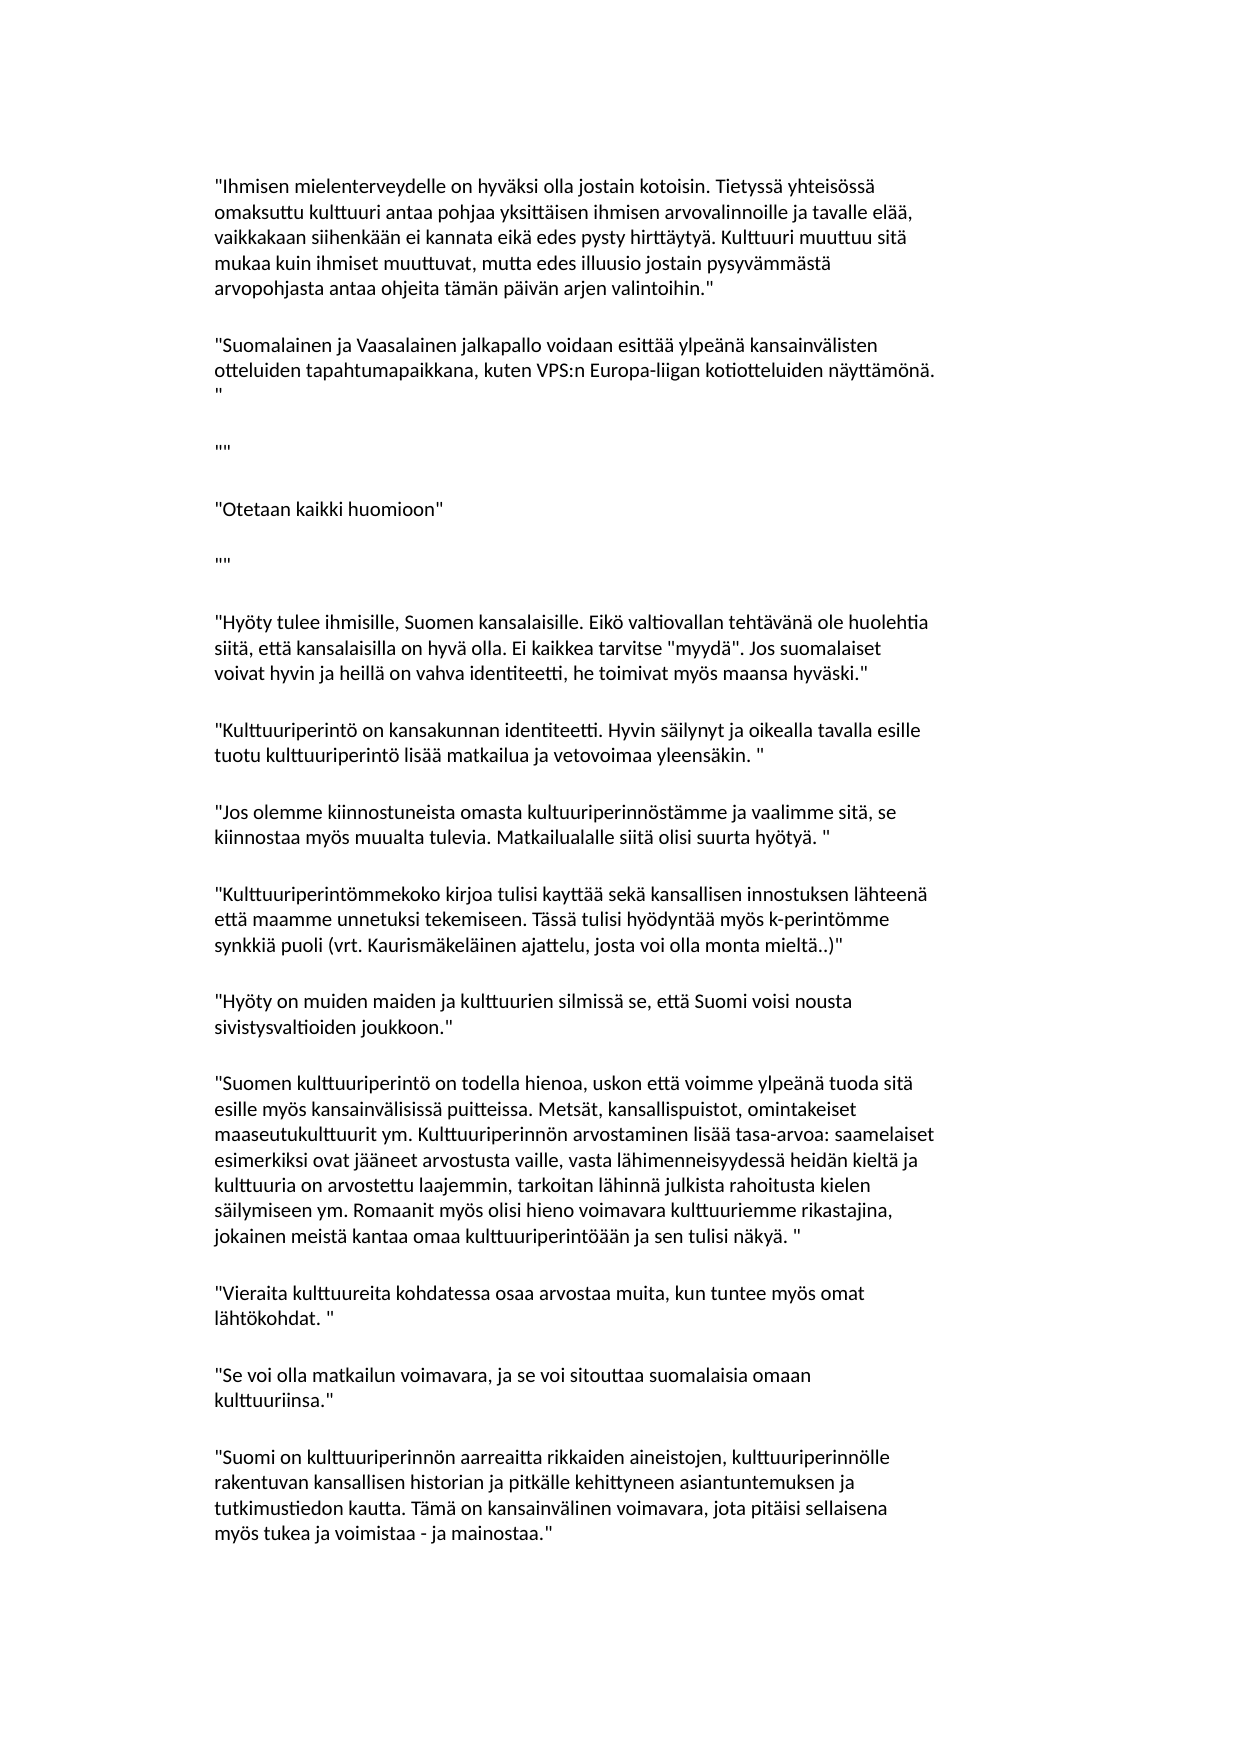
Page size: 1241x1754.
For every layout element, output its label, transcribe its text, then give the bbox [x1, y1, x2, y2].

table_cell "Jos olemme kiinnostuneista omasta kultuuriperinnöstämme ja vaalimme sitä, se kiinnostaa myös muualta tulevia. Matkailualalle siitä olisi suurta hyötyä. " [214, 775, 952, 857]
table_cell "Otetaan kaikki huomioon" [214, 473, 952, 529]
table_cell "Se voi olla matkailun voimavara, ja se voi sitouttaa suomalaisia omaan kulttuuriinsa." [214, 1338, 952, 1420]
table_cell "Vieraita kulttuureita kohdatessa osaa arvostaa muita, kun tuntee myös omat lähtökohdat. " [214, 1256, 952, 1338]
table_cell "Suomi on kulttuuriperinnön aarreaitta rikkaiden aineistojen, kulttuuriperinnölle rakentuvan kansallisen historian ja pitkälle kehittyneen asiantuntemuksen ja tutkimustiedon kautta. Tämä on kansainvälinen voimavara, jota pitäisi sellaisena myös tukea ja voimistaa - ja mainostaa." [214, 1420, 952, 1553]
table_cell "Kulttuuriperintömmekoko kirjoa tulisi kayttää sekä kansallisen innostuksen lähteenä että maamme unnetuksi tekemiseen. Tässä tulisi hyödyntää myös k-perintömme synkkiä puoli (vrt. Kaurismäkeläinen ajattelu, josta voi olla monta mieltä..)" [214, 858, 952, 965]
table_cell "Hyöty tulee ihmisille, Suomen kansalaisille. Eikö valtiovallan tehtävänä ole huolehtia siitä, että kansalaisilla on hyvä olla. Ei kaikkea tarvitse "myydä". Jos suomalaiset voivat hyvin ja heillä on vahva identiteetti, he toimivat myös maansa hyväski." [214, 586, 952, 693]
table_cell "Suomalainen ja Vaasalainen jalkapallo voidaan esittää ylpeänä kansainvälisten otteluiden tapahtumapaikkana, kuten VPS:n Europa-liigan kotiotteluiden näyttämönä. " [214, 308, 952, 416]
table_cell "" [214, 529, 952, 586]
table_cell "Ihmisen mielenterveydelle on hyväksi olla jostain kotoisin. Tietyssä yhteisössä omaksuttu kulttuuri antaa pohjaa yksittäisen ihmisen arvovalinnoille ja tavalle elää, vaikkakaan siihenkään ei kannata eikä edes pysty hirttäytyä. Kulttuuri muuttuu sitä mukaa kuin ihmiset muuttuvat, mutta edes illuusio jostain pysyvämmästä arvopohjasta antaa ohjeita tämän päivän arjen valintoihin." [214, 150, 952, 308]
table_cell "" [214, 416, 952, 472]
table_cell "Kulttuuriperintö on kansakunnan identiteetti. Hyvin säilynyt ja oikealla tavalla esille tuotu kulttuuriperintö lisää matkailua ja vetovoimaa yleensäkin. " [214, 693, 952, 775]
table_cell "Hyöty on muiden maiden ja kulttuurien silmissä se, että Suomi voisi nousta sivistysvaltioiden joukkoon." [214, 965, 952, 1047]
table_cell "Suomen kulttuuriperintö on todella hienoa, uskon että voimme ylpeänä tuoda sitä esille myös kansainvälisissä puitteissa. Metsät, kansallispuistot, omintakeiset maaseutukulttuurit ym. Kulttuuriperinnön arvostaminen lisää tasa-arvoa: saamelaiset esimerkiksi ovat jääneet arvostusta vaille, vasta lähimenneisyydessä heidän kieltä ja kulttuuria on arvostettu laajemmin, tarkoitan lähinnä julkista rahoitusta kielen säilymiseen ym. Romaanit myös olisi hieno voimavara kulttuuriemme rikastajina, jokainen meistä kantaa omaa kulttuuriperintöään ja sen tulisi näkyä. " [214, 1047, 952, 1256]
